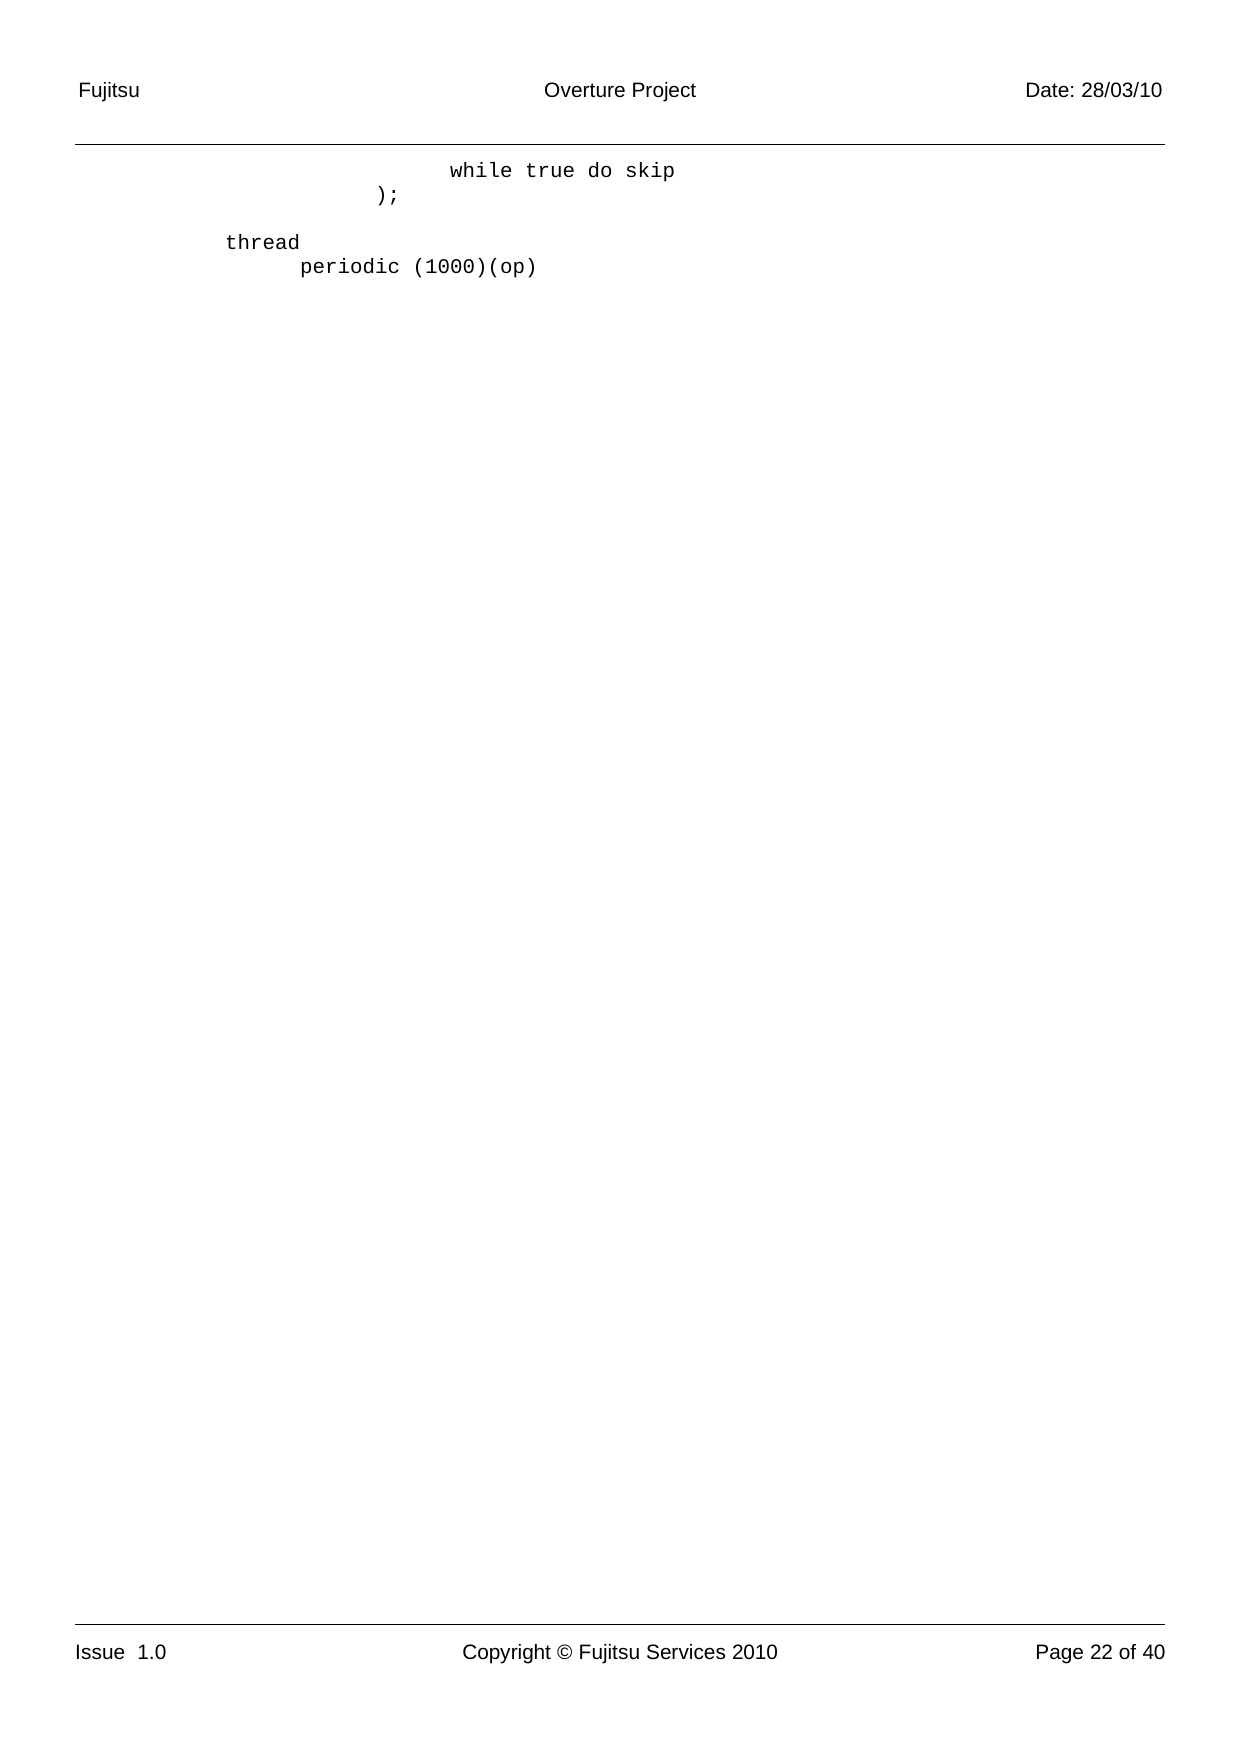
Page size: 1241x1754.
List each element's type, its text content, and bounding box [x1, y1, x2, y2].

text while true do skip [225, 160, 1165, 184]
text periodic (1000)(op) [225, 256, 1165, 279]
text thread [225, 232, 1165, 256]
text ); [225, 184, 1165, 208]
